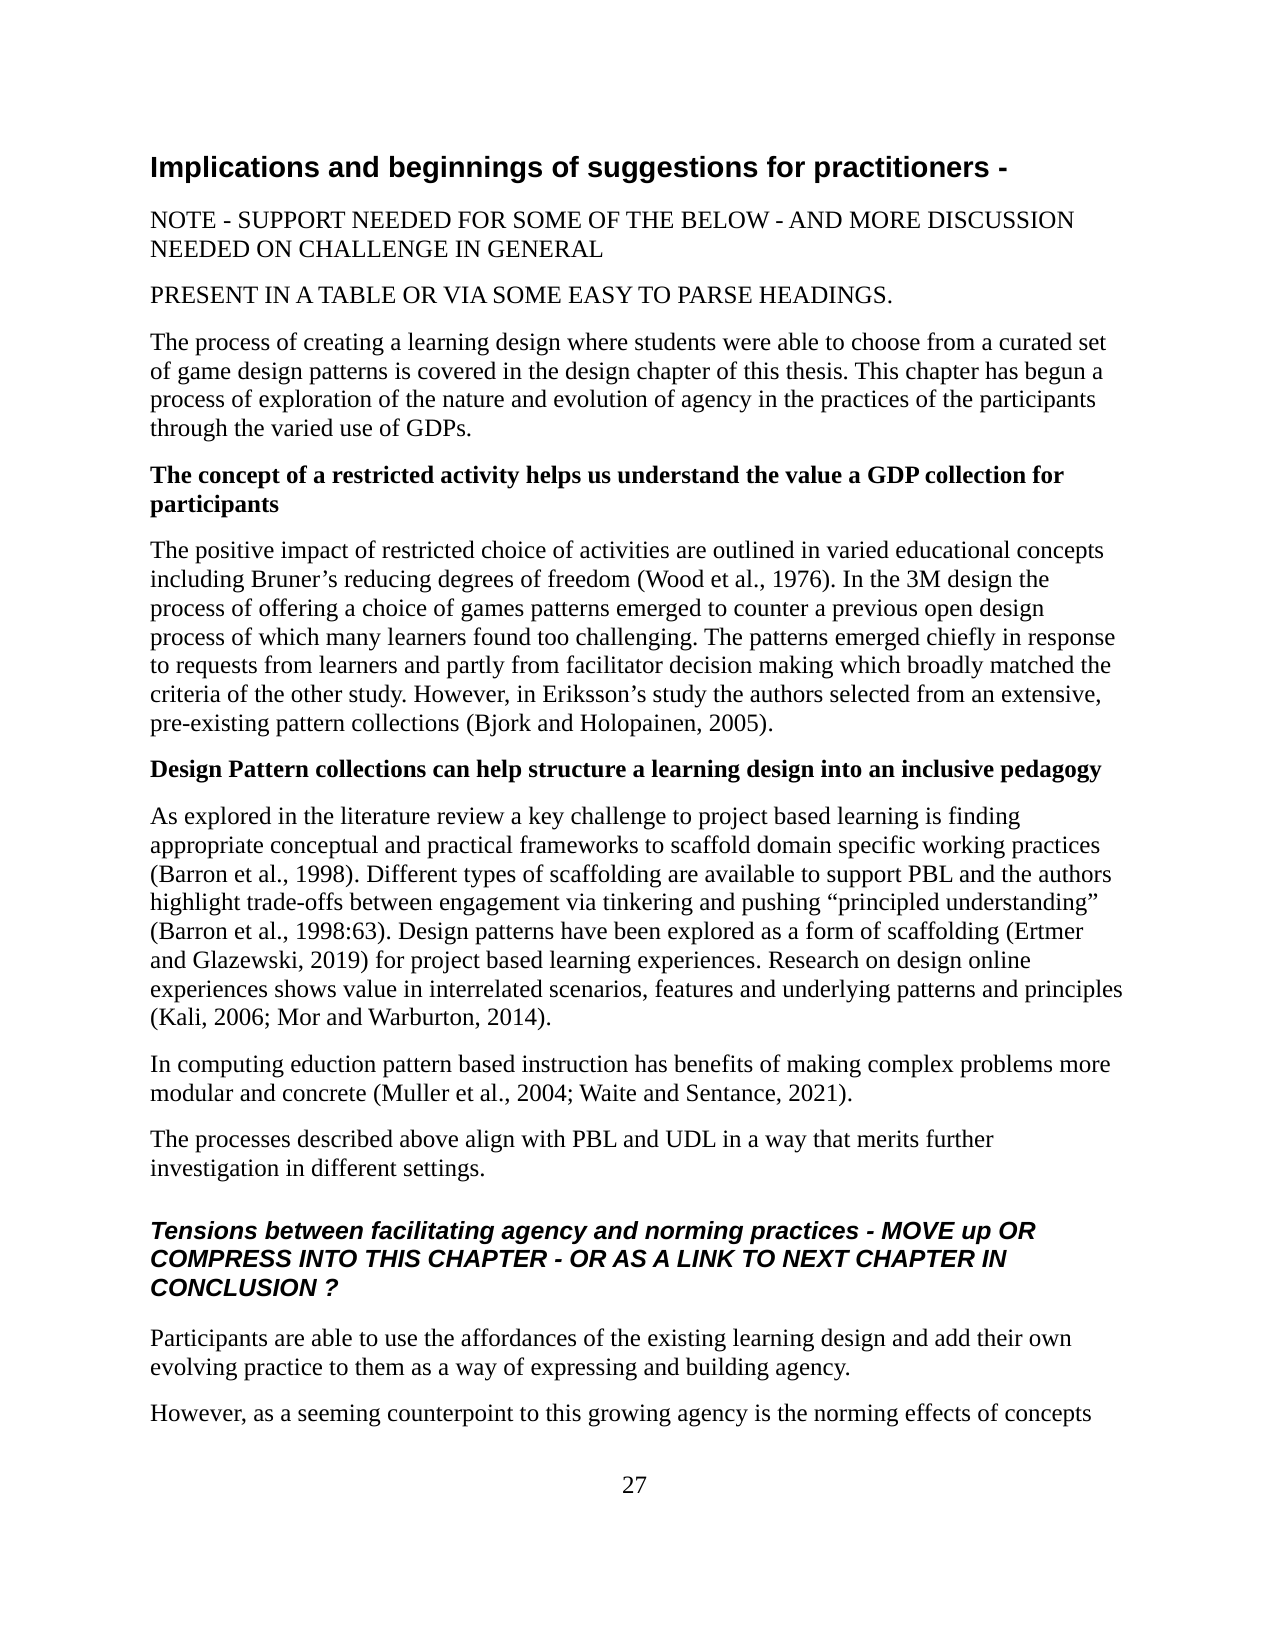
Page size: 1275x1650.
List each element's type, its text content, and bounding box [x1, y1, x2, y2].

subtitle Implications and beginnings of suggestions for practitioners - [150, 150, 1125, 183]
text PRESENT IN A TABLE OR VIA SOME EASY TO PARSE HEADINGS. [150, 280, 1125, 309]
text NOTE - SUPPORT NEEDED FOR SOME OF THE BELOW - AND MORE DISCUSSION NEEDED ON CHALLENGE IN GENERAL [150, 205, 1125, 262]
text As explored in the literature review a key challenge to project based learning is finding appropriate conceptual and practical frameworks to scaffold domain specific working practices (Barron et al., 1998). Different types of scaffolding are available to support PBL and the authors highlight trade-offs between engagement via tinkering and pushing “principled understanding” (Barron et al., 1998:63). Design patterns have been explored as a form of scaffolding (Ertmer and Glazewski, 2019) for project based learning experiences. Research on design online experiences shows value in interrelated scenarios, features and underlying patterns and principles (Kali, 2006; Mor and Warburton, 2014). [150, 801, 1125, 1031]
text In computing eduction pattern based instruction has benefits of making complex problems more modular and concrete (Muller et al., 2004; Waite and Sentance, 2021). [150, 1049, 1125, 1107]
text The concept of a restricted activity helps us understand the value a GDP collection for participants [150, 460, 1125, 517]
text The positive impact of restricted choice of activities are outlined in varied educational concepts including Bruner’s reducing degrees of freedom (Wood et al., 1976). In the 3M design the process of offering a choice of games patterns emerged to counter a previous open design process of which many learners found too challenging. The patterns emerged chiefly in response to requests from learners and partly from facilitator decision making which broadly matched the criteria of the other study. However, in Eriksson’s study the authors selected from an extensive, pre-existing pattern collections (Bjork and Holopainen, 2005). [150, 535, 1125, 737]
text However, as a seeming counterpoint to this growing agency is the norming effects of concepts [150, 1398, 1125, 1427]
text Design Pattern collections can help structure a learning design into an inclusive pedagogy [150, 754, 1125, 783]
text Participants are able to use the affordances of the existing learning design and add their own evolving practice to them as a way of expressing and building agency. [150, 1323, 1125, 1381]
text The process of creating a learning design where students were able to choose from a curated set of game design patterns is covered in the design chapter of this thesis. This chapter has begun a process of exploration of the nature and evolution of agency in the practices of the participants through the varied use of GDPs. [150, 327, 1125, 442]
text The processes described above align with PBL and UDL in a way that merits further investigation in different settings. [150, 1124, 1125, 1182]
subtitle Tensions between facilitating agency and norming practices - MOVE up OR COMPRESS INTO THIS CHAPTER - OR AS A LINK TO NEXT CHAPTER IN CONCLUSION ? [150, 1216, 1125, 1302]
